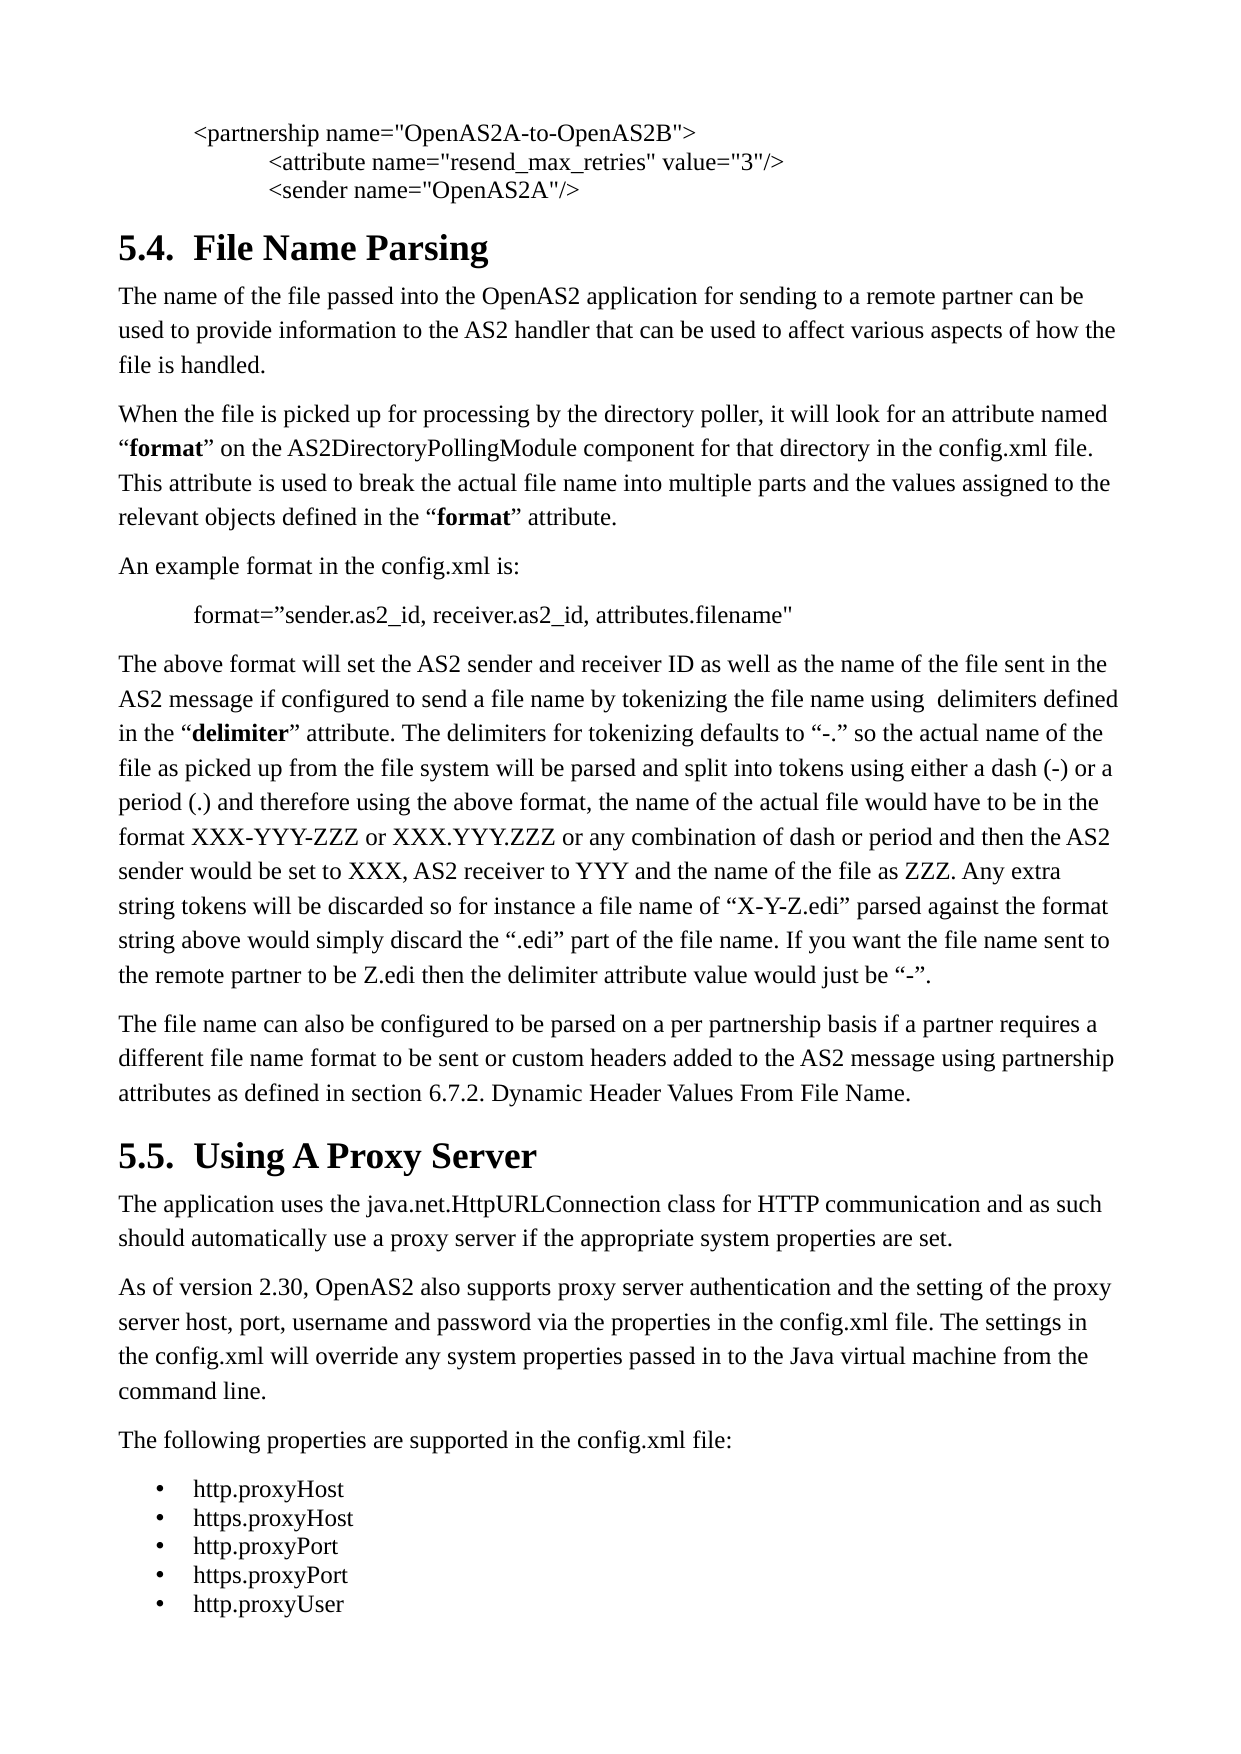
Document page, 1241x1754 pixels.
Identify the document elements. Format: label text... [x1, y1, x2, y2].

text The application uses the java.net.HttpURLConnection class for HTTP communication and as such should automatically use a proxy server if the appropriate system properties are set. [118, 1189, 1122, 1252]
list https.proxyPort [156, 1560, 1122, 1589]
text <attribute name="resend_max_retries" value="3"/> [193, 147, 1122, 176]
subtitle File Name Parsing [118, 225, 1122, 268]
list http.proxyUser [156, 1589, 1122, 1618]
text As of version 2.30, OpenAS2 also supports proxy server authentication and the setting of the proxy server host, port, username and password via the properties in the config.xml file. The settings in the config.xml will override any system properties passed in to the Java virtual machine from the command line. [118, 1272, 1122, 1404]
text format=”sender.as2_id, receiver.as2_id, attributes.filename" [193, 600, 1122, 629]
text <sender name="OpenAS2A"/> [193, 176, 1122, 204]
text The name of the file passed into the OpenAS2 application for sending to a remote partner can be used to provide information to the AS2 handler that can be used to affect various aspects of how the file is handled. [118, 281, 1122, 378]
text When the file is picked up for processing by the directory poller, it will look for an attribute named “format” on the AS2DirectoryPollingModule component for that directory in the config.xml file. This attribute is used to break the actual file name into multiple parts and the values assigned to the relevant objects defined in the “format” attribute. [118, 399, 1122, 531]
text The above format will set the AS2 sender and receiver ID as well as the name of the file sent in the AS2 message if configured to send a file name by tokenizing the file name using delimiters defined in the “delimiter” attribute. The delimiters for tokenizing defaults to “-.” so the actual name of the file as picked up from the file system will be parsed and split into tokens using either a dash (-) or a period (.) and therefore using the above format, the name of the actual file would have to be in the format XXX-YYY-ZZZ or XXX.YYY.ZZZ or any combination of dash or period and then the AS2 sender would be set to XXX, AS2 receiver to YYY and the name of the file as ZZZ. Any extra string tokens will be discarded so for instance a file name of “X-Y-Z.edi” parsed against the format string above would simply discard the “.edi” part of the file name. If you want the file name sent to the remote partner to be Z.edi then the delimiter attribute value would just be “-”. [118, 649, 1122, 988]
text An example format in the config.xml is: [118, 551, 1122, 580]
text The file name can also be configured to be parsed on a per partnership basis if a partner requires a different file name format to be sent or custom headers added to the AS2 message using partnership attributes as defined in section 6.7.2Dynamic Header Values From File Name. [118, 1009, 1122, 1107]
subtitle Using A Proxy Server [118, 1133, 1122, 1176]
list https.proxyHost [156, 1503, 1122, 1531]
list http.proxyPort [156, 1531, 1122, 1560]
text The following properties are supported in the config.xml file: [118, 1425, 1122, 1453]
text <partnership name="OpenAS2A-to-OpenAS2B"> [193, 118, 1122, 147]
list http.proxyHost [156, 1474, 1122, 1503]
